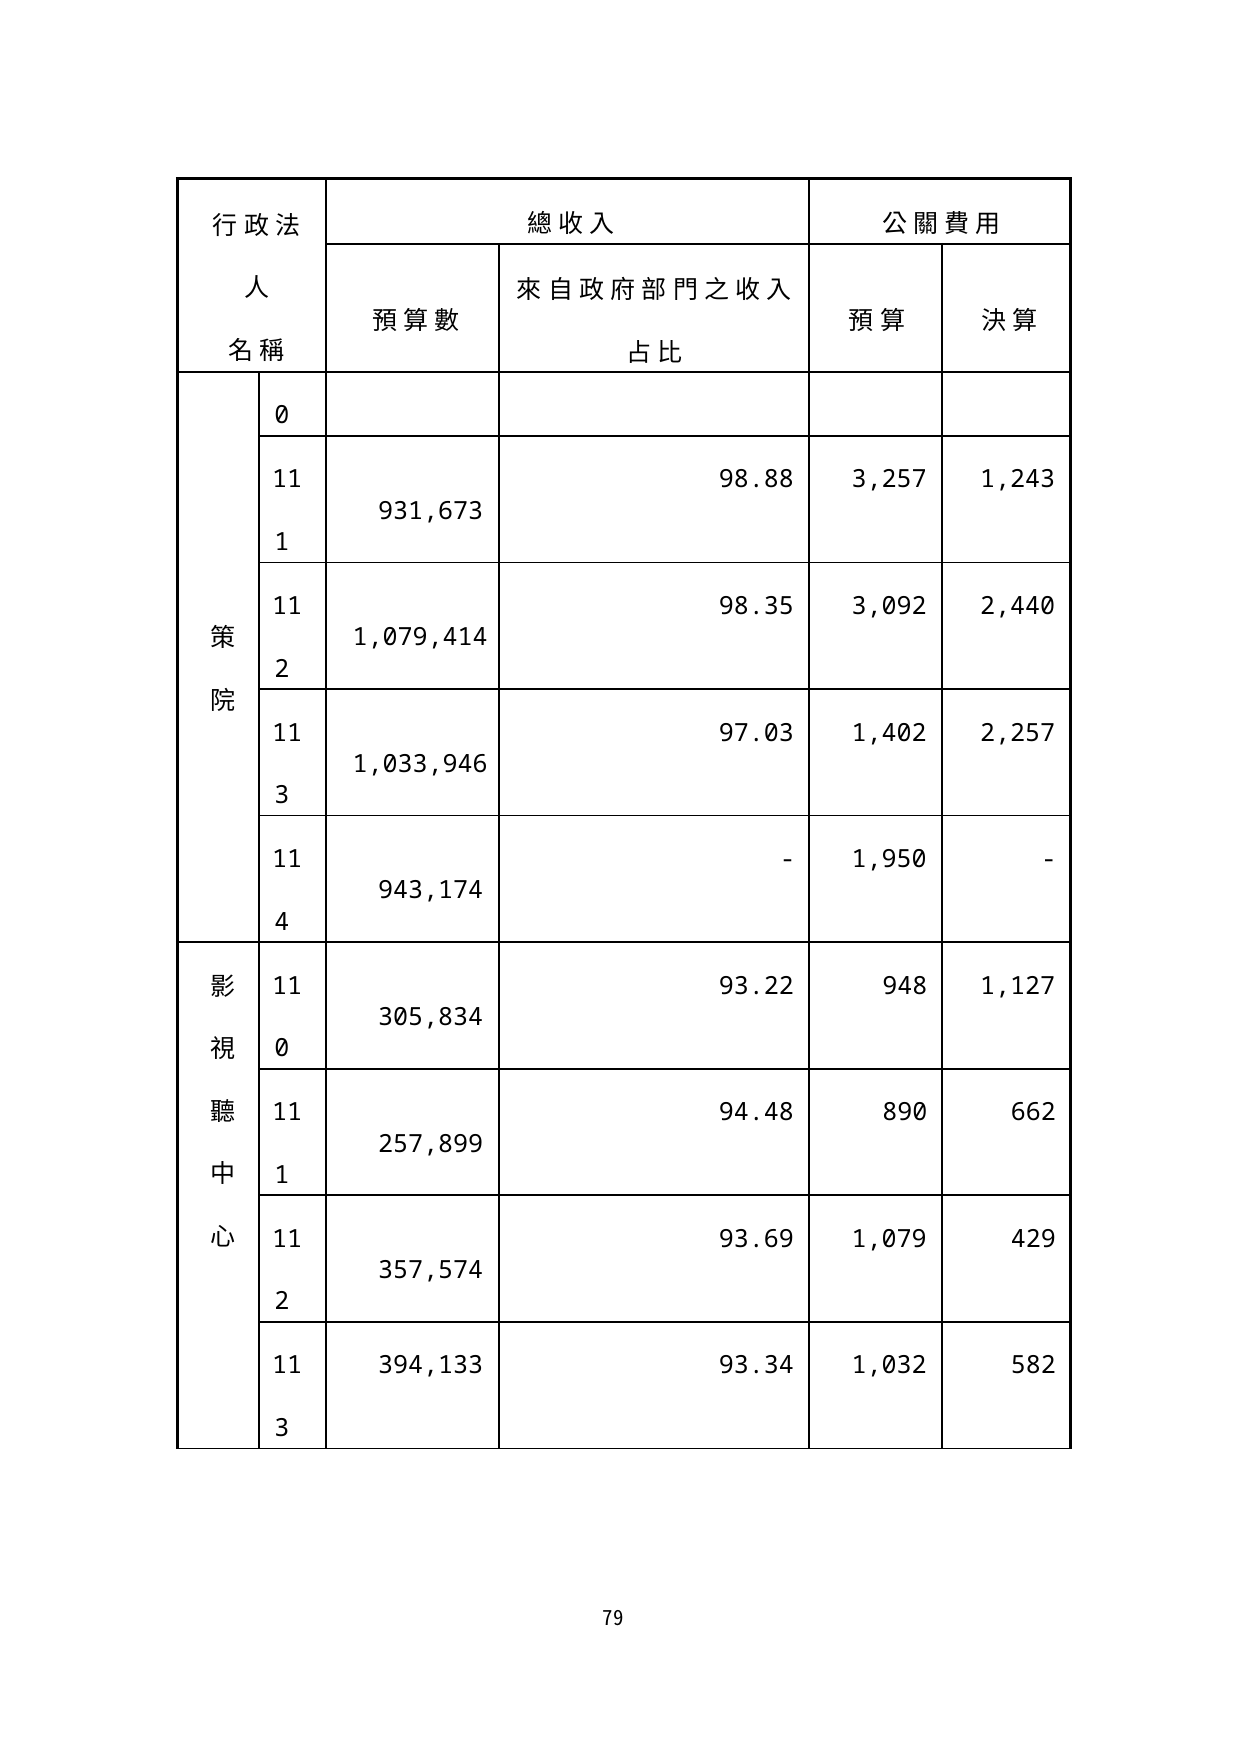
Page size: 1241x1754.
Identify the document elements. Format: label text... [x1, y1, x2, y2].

table_cell 1,950 [810, 816, 941, 941]
table_cell 948 [810, 943, 941, 1068]
table_cell 429 [943, 1196, 1069, 1321]
table_cell 357,574 [327, 1196, 498, 1321]
table_cell 890 [810, 1070, 941, 1194]
table_cell 1,033,946 [327, 690, 498, 815]
table_cell 預算數 [327, 245, 498, 371]
table_cell 582 [943, 1323, 1069, 1447]
table_cell 113 [260, 1323, 325, 1447]
table_cell 394,133 [327, 1323, 498, 1447]
table_header 行政法人 名稱 [179, 180, 325, 371]
table_cell 98.88 [500, 437, 808, 562]
table_cell 110 [260, 943, 325, 1068]
table_cell 影視聽中心 [179, 943, 258, 1447]
table_cell 3,092 [810, 563, 941, 688]
table_cell 662 [943, 1070, 1069, 1194]
table_cell [327, 373, 498, 435]
table_cell 94.48 [500, 1070, 808, 1194]
table_cell 來自政府部門之收入占比 [500, 245, 808, 371]
table_cell [943, 373, 1069, 435]
table_header 公關費用 [810, 180, 1069, 243]
table_cell 112 [260, 563, 325, 688]
table_cell 111 [260, 1070, 325, 1194]
table_cell 97.03 [500, 690, 808, 815]
table_cell 1,032 [810, 1323, 941, 1447]
table_cell 112 [260, 1196, 325, 1321]
table_cell 1,079,414 [327, 563, 498, 688]
table_cell [500, 373, 808, 435]
table_cell 1,127 [943, 943, 1069, 1068]
table_cell 93.69 [500, 1196, 808, 1321]
table_cell 305,834 [327, 943, 498, 1068]
table_cell 93.22 [500, 943, 808, 1068]
table_cell 111 [260, 437, 325, 562]
table_cell 931,673 [327, 437, 498, 562]
table_cell [810, 373, 941, 435]
table_cell - [943, 816, 1069, 941]
table_header 總收入 [327, 180, 808, 243]
table_cell - [500, 816, 808, 941]
table_cell 2,440 [943, 563, 1069, 688]
table_cell 預算 [810, 245, 941, 371]
table_cell 98.35 [500, 563, 808, 688]
table_cell 93.34 [500, 1323, 808, 1447]
table_cell 1,243 [943, 437, 1069, 562]
table_cell 決算 [943, 245, 1069, 371]
table_cell 3,257 [810, 437, 941, 562]
table_cell 1,079 [810, 1196, 941, 1321]
table_cell 策院 [179, 373, 258, 941]
table_cell 0 [260, 373, 325, 435]
table_cell 113 [260, 690, 325, 815]
table_cell 114 [260, 816, 325, 941]
table_cell 257,899 [327, 1070, 498, 1194]
table_cell 2,257 [943, 690, 1069, 815]
table_cell 943,174 [327, 816, 498, 941]
table_cell 1,402 [810, 690, 941, 815]
